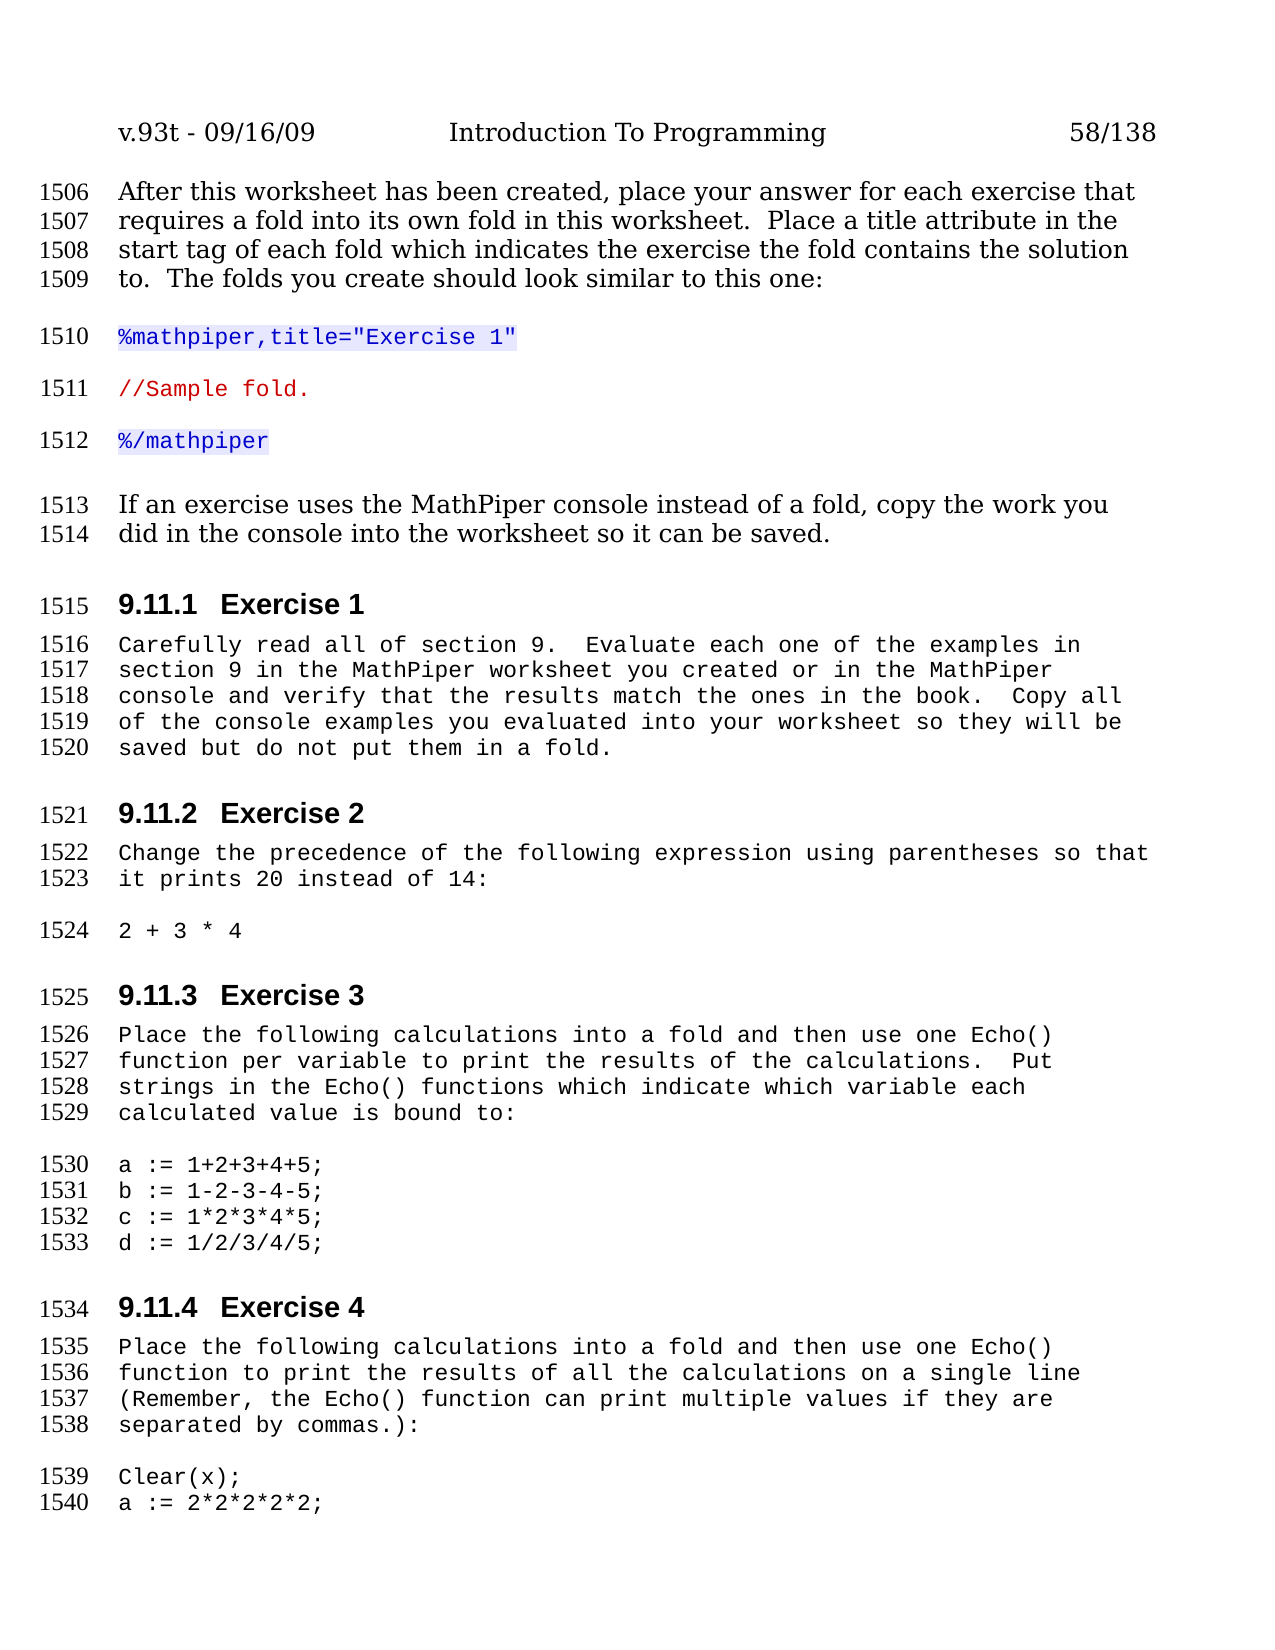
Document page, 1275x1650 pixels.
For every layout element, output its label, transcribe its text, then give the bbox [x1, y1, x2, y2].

text If an exercise uses the MathPiper console instead of a fold, copy the work you did in the console into the worksheet so it can be saved. [118, 490, 1157, 548]
text //Sample fold. [118, 377, 1157, 403]
text d := 1/2/3/4/5; [118, 1231, 1157, 1257]
text Clear(x); [118, 1465, 1157, 1491]
text Carefully read all of section 9. Evaluate each one of the examples in section 9 in the MathPiper worksheet you created or in the MathPiper console and verify that the results match the ones in the book. Copy all of the console examples you evaluated into your worksheet so they will be saved but do not put them in a fold. [118, 633, 1157, 763]
text a := 1+2+3+4+5; [118, 1153, 1157, 1179]
subtitle Exercise 3 [118, 978, 1157, 1011]
subtitle Exercise 2 [118, 796, 1157, 829]
text %mathpiper,title="Exercise 1" [118, 325, 1157, 351]
text Place the following calculations into a fold and then use one Echo() function to print the results of all the calculations on a single line (Remember, the Echo() function can print multiple values if they are separated by commas.): [118, 1335, 1157, 1439]
subtitle Exercise 4 [118, 1290, 1157, 1323]
subtitle Exercise 1 [118, 587, 1157, 621]
text a := 2*2*2*2*2; [118, 1491, 1157, 1517]
text c := 1*2*3*4*5; [118, 1205, 1157, 1231]
text %/mathpiper [118, 429, 1157, 455]
text b := 1-2-3-4-5; [118, 1179, 1157, 1205]
text After this worksheet has been created, place your answer for each exercise that requires a fold into its own fold in this worksheet. Place a title attribute in the start tag of each fold which indicates the exercise the fold contains the solution to. The folds you create should look similar to this one: [118, 177, 1157, 293]
text Place the following calculations into a fold and then use one Echo() function per variable to print the results of the calculations. Put strings in the Echo() functions which indicate which variable each calculated value is bound to: [118, 1023, 1157, 1127]
text Change the precedence of the following expression using parentheses so that it prints 20 instead of 14: [118, 841, 1157, 893]
text 2 + 3 * 4 [118, 919, 1157, 945]
